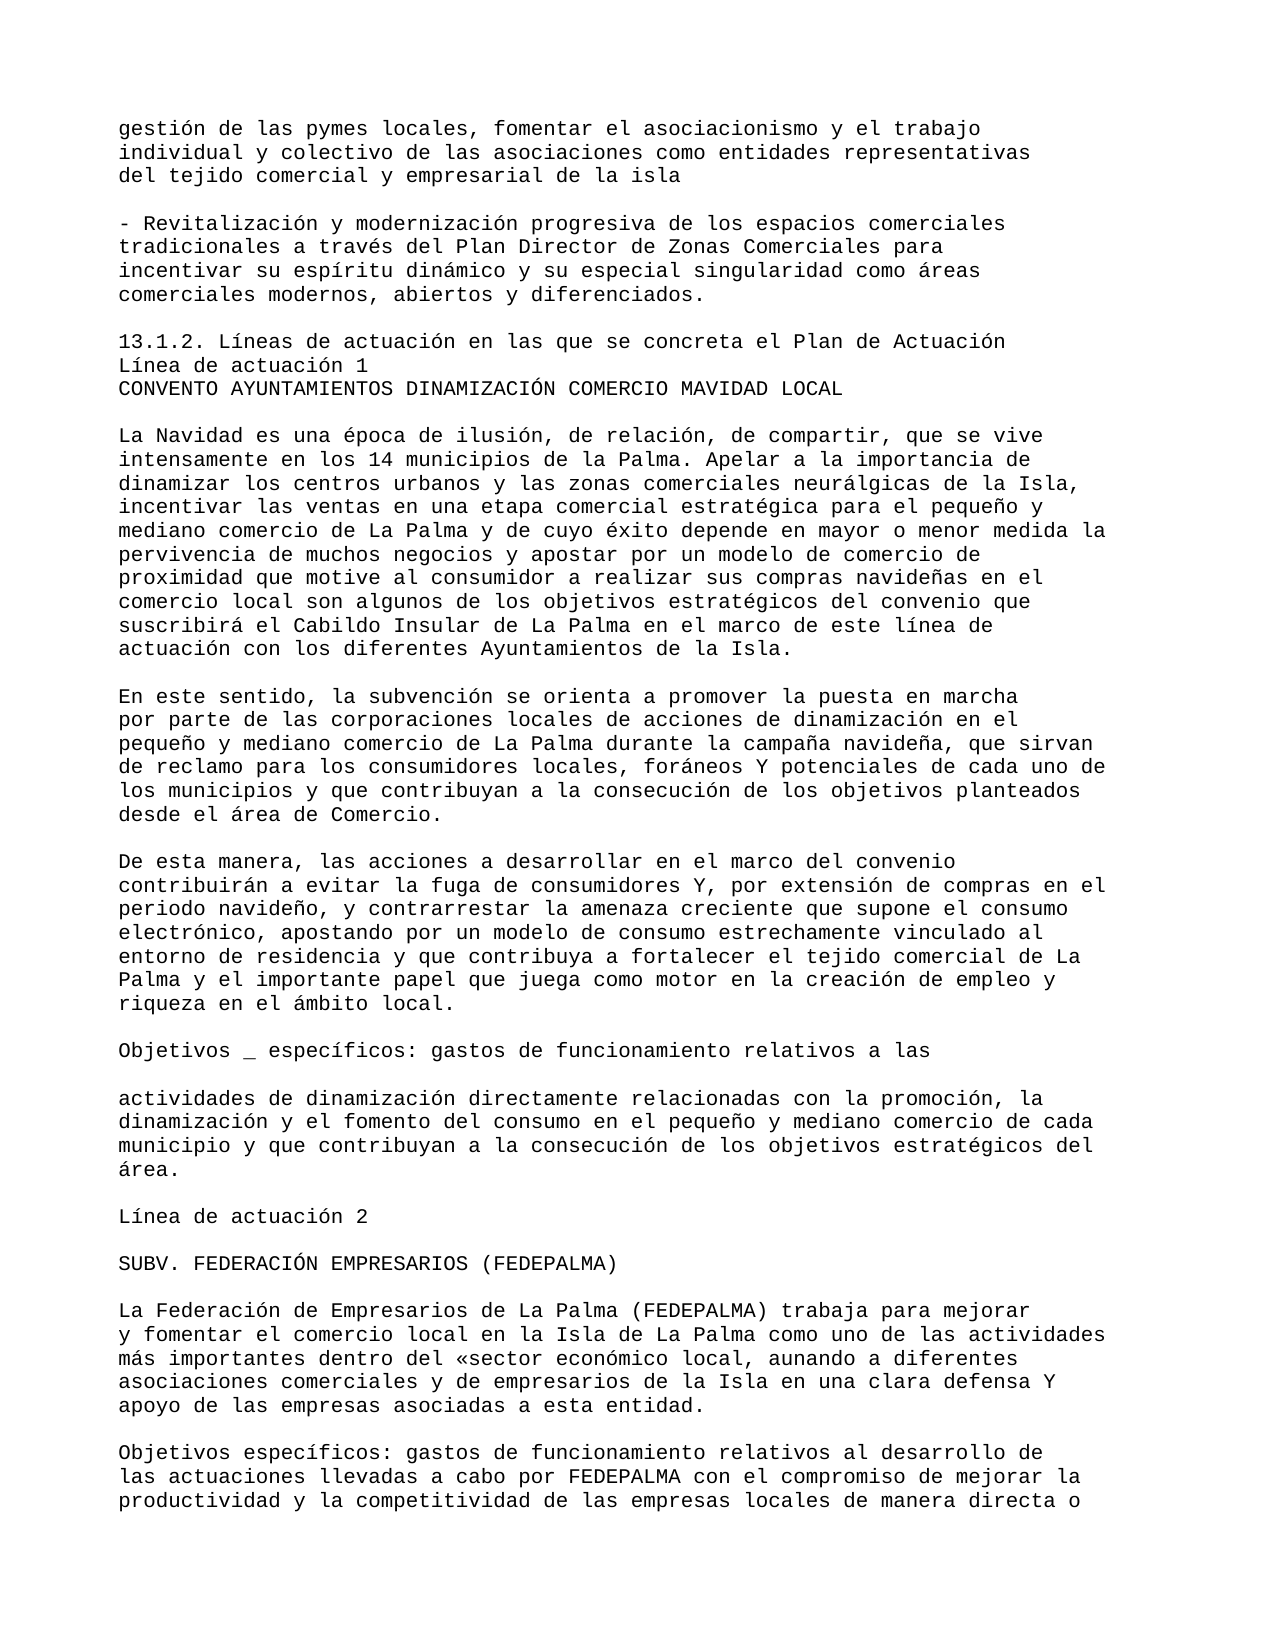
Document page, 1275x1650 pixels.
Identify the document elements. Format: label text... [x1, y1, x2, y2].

text electrónico, apostando por un modelo de consumo estrechamente vinculado al [118, 922, 1157, 946]
text pervivencia de muchos negocios y apostar por un modelo de comercio de [118, 544, 1157, 567]
text La Navidad es una época de ilusión, de relación, de compartir, que se vive [118, 426, 1157, 449]
text intensamente en los 14 municipios de la Palma. Apelar a la importancia de [118, 449, 1157, 473]
text los municipios y que contribuyan a la consecución de los objetivos planteados [118, 780, 1157, 804]
text dinamizar los centros urbanos y las zonas comerciales neurálgicas de la Isla, [118, 473, 1157, 496]
text actuación con los diferentes Ayuntamientos de la Isla. [118, 638, 1157, 662]
text riqueza en el ámbito local. [118, 993, 1157, 1017]
text área. [118, 1158, 1157, 1182]
text del tejido comercial y empresarial de la isla [118, 165, 1157, 189]
text - Revitalización y modernización progresiva de los espacios comerciales [118, 213, 1157, 236]
text incentivar las ventas en una etapa comercial estratégica para el pequeño y [118, 496, 1157, 520]
text productividad y la competitividad de las empresas locales de manera directa o [118, 1489, 1157, 1513]
text las actuaciones llevadas a cabo por FEDEPALMA con el compromiso de mejorar la [118, 1466, 1157, 1489]
text mediano comercio de La Palma y de cuyo éxito depende en mayor o menor medida la [118, 520, 1157, 544]
text CONVENTO AYUNTAMIENTOS DINAMIZACIÓN COMERCIO MAVIDAD LOCAL [118, 378, 1157, 402]
text municipio y que contribuyan a la consecución de los objetivos estratégicos del [118, 1135, 1157, 1158]
text Objetivos específicos: gastos de funcionamiento relativos al desarrollo de [118, 1442, 1157, 1466]
text La Federación de Empresarios de La Palma (FEDEPALMA) trabaja para mejorar [118, 1300, 1157, 1324]
text Línea de actuación 1 [118, 354, 1157, 378]
text asociaciones comerciales y de empresarios de la Isla en una clara defensa Y [118, 1371, 1157, 1395]
text De esta manera, las acciones a desarrollar en el marco del convenio [118, 851, 1157, 875]
text gestión de las pymes locales, fomentar el asociacionismo y el trabajo [118, 118, 1157, 142]
text de reclamo para los consumidores locales, foráneos Y potenciales de cada uno de [118, 757, 1157, 780]
text desde el área de Comercio. [118, 804, 1157, 827]
text En este sentido, la subvención se orienta a promover la puesta en marcha [118, 686, 1157, 709]
text dinamización y el fomento del consumo en el pequeño y mediano comercio de cada [118, 1111, 1157, 1135]
text comercio local son algunos de los objetivos estratégicos del convenio que [118, 591, 1157, 615]
text suscribirá el Cabildo Insular de La Palma en el marco de este línea de [118, 615, 1157, 638]
text proximidad que motive al consumidor a realizar sus compras navideñas en el [118, 567, 1157, 591]
text tradicionales a través del Plan Director de Zonas Comerciales para [118, 236, 1157, 260]
text entorno de residencia y que contribuya a fortalecer el tejido comercial de La [118, 946, 1157, 969]
text periodo navideño, y contrarrestar la amenaza creciente que supone el consumo [118, 898, 1157, 922]
text 13.1.2. Líneas de actuación en las que se concreta el Plan de Actuación [118, 331, 1157, 354]
text por parte de las corporaciones locales de acciones de dinamización en el [118, 709, 1157, 733]
text incentivar su espíritu dinámico y su especial singularidad como áreas [118, 260, 1157, 284]
text Línea de actuación 2 [118, 1206, 1157, 1229]
text contribuirán a evitar la fuga de consumidores Y, por extensión de compras en el [118, 875, 1157, 898]
text Palma y el importante papel que juega como motor en la creación de empleo y [118, 969, 1157, 993]
text individual y colectivo de las asociaciones como entidades representativas [118, 142, 1157, 165]
text más importantes dentro del «sector económico local, aunando a diferentes [118, 1348, 1157, 1371]
text y fomentar el comercio local en la Isla de La Palma como uno de las actividades [118, 1324, 1157, 1348]
text SUBV. FEDERACIÓN EMPRESARIOS (FEDEPALMA) [118, 1253, 1157, 1277]
text apoyo de las empresas asociadas a esta entidad. [118, 1395, 1157, 1419]
text actividades de dinamización directamente relacionadas con la promoción, la [118, 1088, 1157, 1111]
text pequeño y mediano comercio de La Palma durante la campaña navideña, que sirvan [118, 733, 1157, 757]
text Objetivos _ específicos: gastos de funcionamiento relativos a las [118, 1040, 1157, 1064]
text comerciales modernos, abiertos y diferenciados. [118, 284, 1157, 307]
